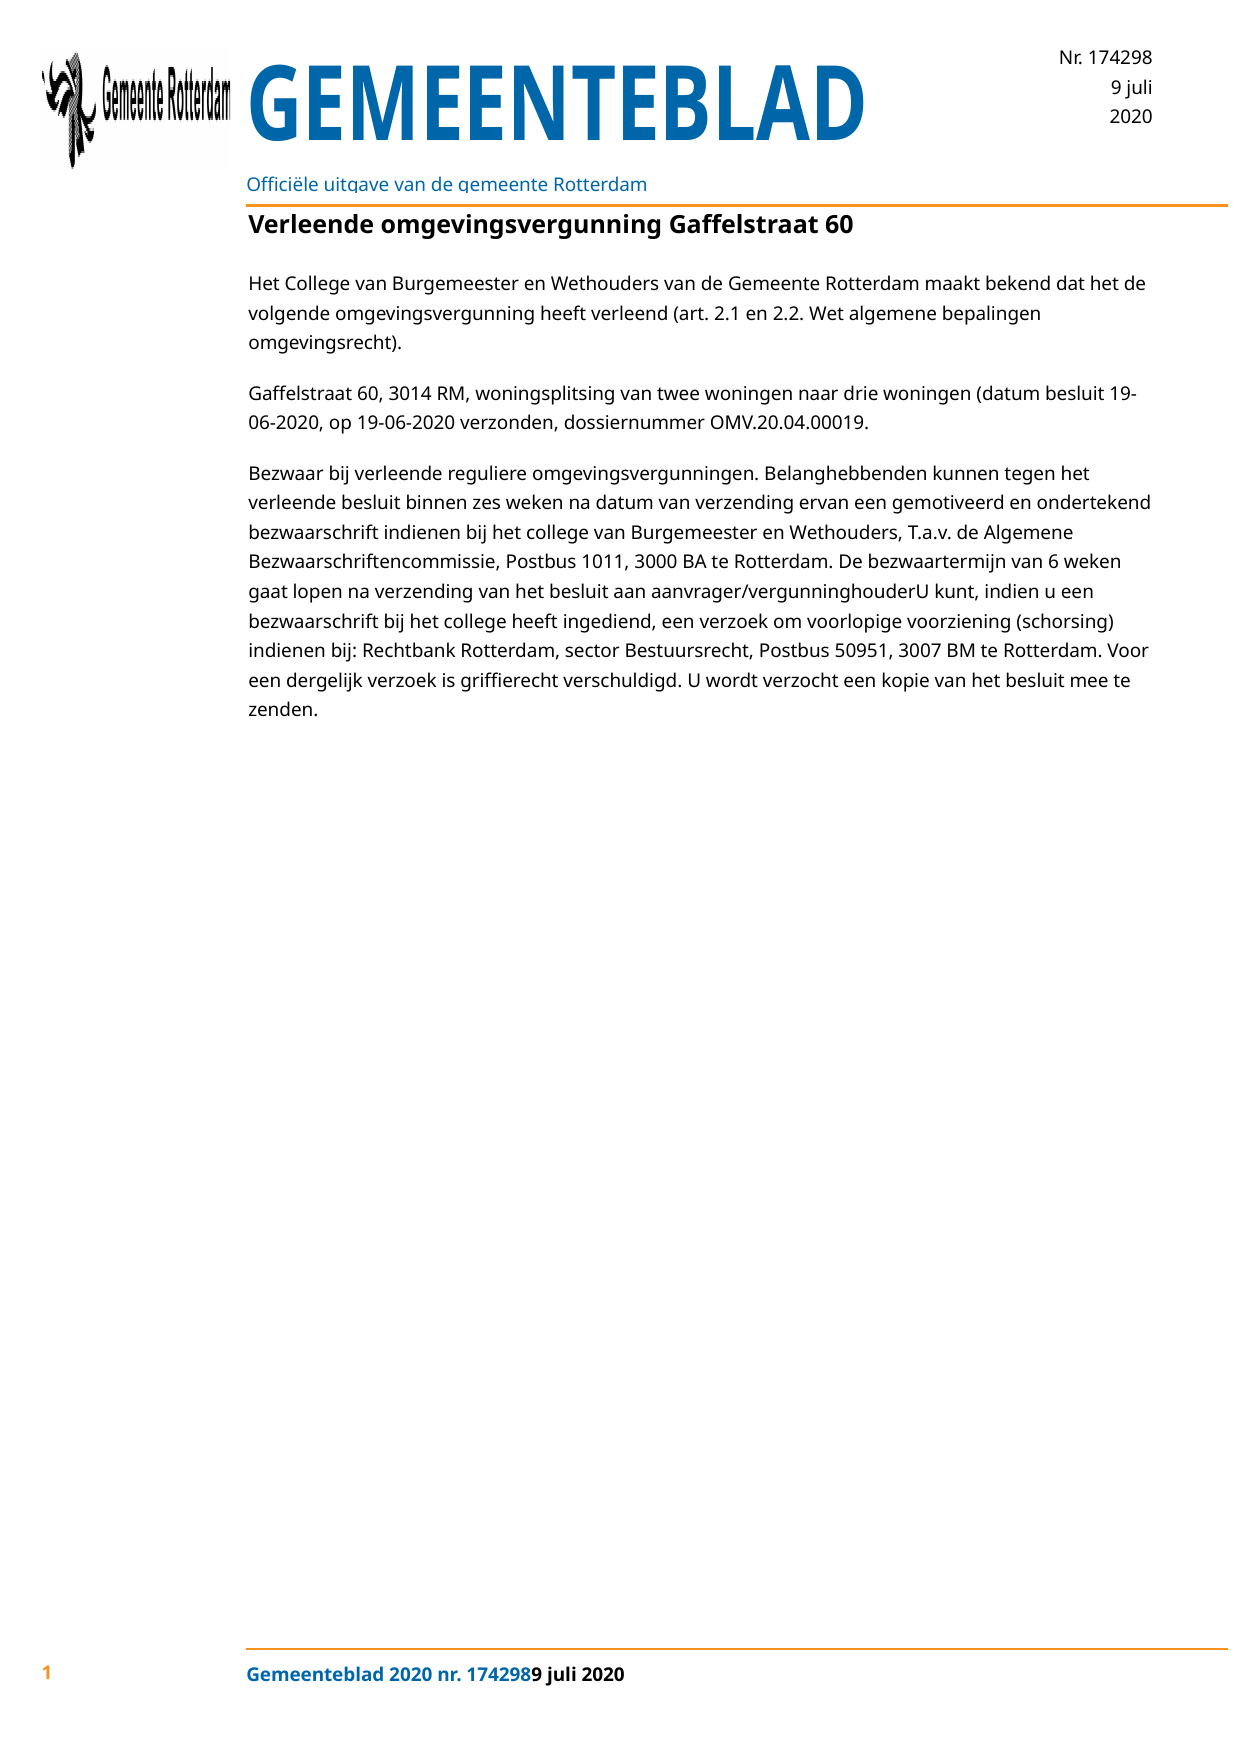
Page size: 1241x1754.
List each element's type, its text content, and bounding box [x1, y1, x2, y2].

text Het College van Burgemeester en Wethouders van de Gemeente Rotterdam maakt bekend dat het de volgende omgevingsvergunning heeft verleend (art. 2.1 en 2.2. Wet algemene bepalingen omgevingsrecht). [248, 270, 1152, 355]
text Gaffelstraat 60, 3014 RM, woningsplitsing van twee woningen naar drie woningen (datum besluit 19-06-2020, op 19-06-2020 verzonden, dossiernummer OMV.20.04.00019. [248, 380, 1152, 435]
text Bezwaar bij verleende reguliere omgevingsvergunningen. Belanghebbenden kunnen tegen het verleende besluit binnen zes weken na datum van verzending ervan een gemotiveerd en ondertekend bezwaarschrift indienen bij het college van Burgemeester en Wethouders, T.a.v. de Algemene Bezwaarschriftencommissie, Postbus 1011, 3000 BA te Rotterdam. De bezwaartermijn van 6 weken gaat lopen na verzending van het besluit aan aanvrager/vergunninghouderU kunt, indien u een bezwaarschrift bij het college heeft ingediend, een verzoek om voorlopige voorziening (schorsing) indienen bij: Rechtbank Rotterdam, sector Bestuursrecht, Postbus 50951, 3007 BM te Rotterdam. Voor een dergelijk verzoek is griffierecht verschuldigd. U wordt verzocht een kopie van het besluit mee te zenden. [248, 460, 1152, 722]
picture [41, 47, 231, 172]
text Verleende omgevingsvergunning Gaffelstraat 60 [248, 207, 1152, 241]
